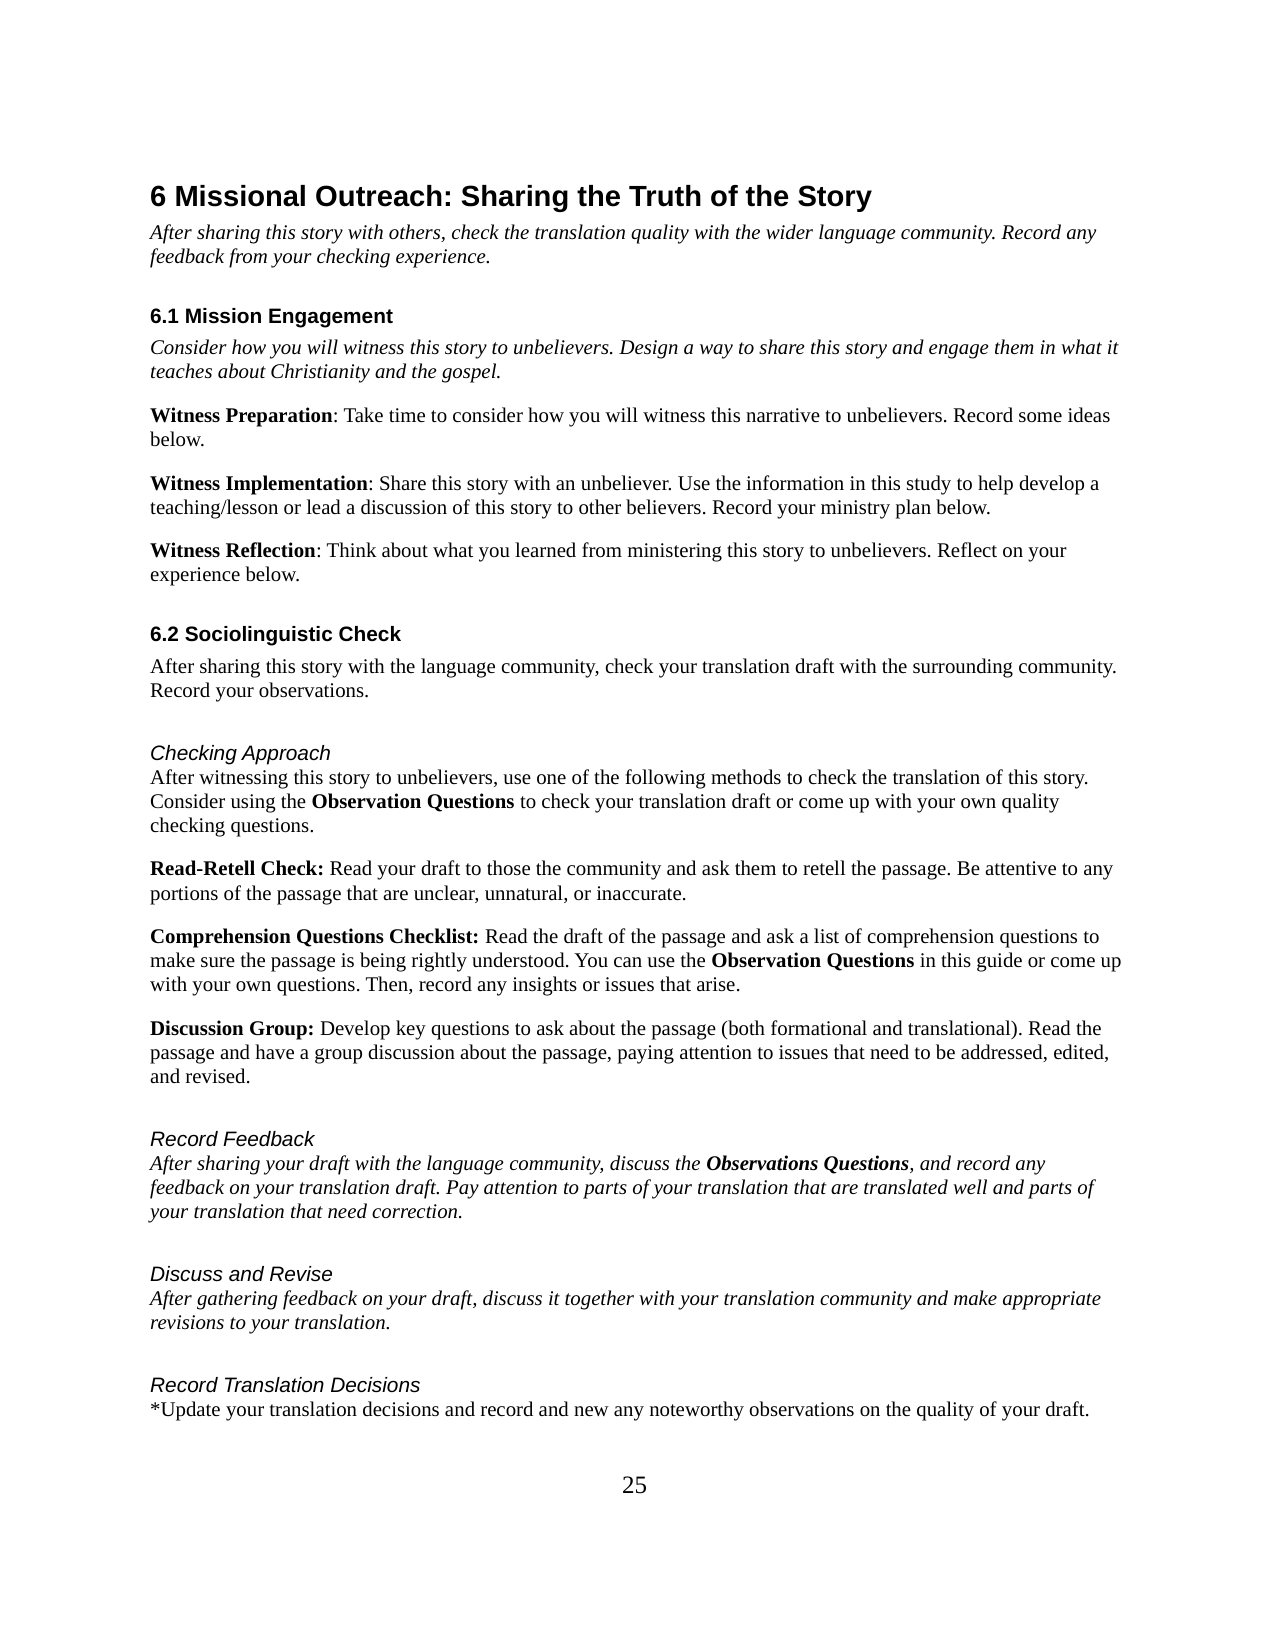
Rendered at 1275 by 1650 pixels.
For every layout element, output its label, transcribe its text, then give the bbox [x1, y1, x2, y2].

text After witnessing this story to unbelievers, use one of the following methods to check the translation of this story. Consider using the Observation Questions to check your translation draft or come up with your own quality checking questions. [150, 765, 1125, 837]
text Witness Preparation: Take time to consider how you will witness this narrative to unbelievers. Record some ideas below. [150, 403, 1125, 451]
text Read-Retell Check: Read your draft to those the community and ask them to retell the passage. Be attentive to any portions of the passage that are unclear, unnatural, or inaccurate. [150, 856, 1125, 904]
subtitle Record Translation Decisions [150, 1373, 1125, 1397]
text Witness Reflection: Think about what you learned from ministering this story to unbelievers. Reflect on your experience below. [150, 538, 1125, 586]
text *Update your translation decisions and record and new any noteworthy observations on the quality of your draft. [150, 1397, 1125, 1421]
text After sharing this story with the language community, check your translation draft with the surrounding community. Record your observations. [150, 654, 1125, 702]
text Comprehension Questions Checklist: Read the draft of the passage and ask a list of comprehension questions to make sure the passage is being rightly understood. You can use the Observation Questions in this guide or come up with your own questions. Then, record any insights or issues that arise. [150, 924, 1125, 996]
subtitle 6.1 Mission Engagement [150, 304, 1125, 328]
subtitle 6 Missional Outreach: Sharing the Truth of the Story [150, 179, 1125, 212]
text After sharing your draft with the language community, discuss the Observations Questions, and record any feedback on your translation draft. Pay attention to parts of your translation that are translated well and parts of your translation that need correction. [150, 1151, 1125, 1223]
subtitle 6.2 Sociolinguistic Check [150, 622, 1125, 646]
text Witness Implementation: Share this story with an unbeliever. Use the information in this study to help develop a teaching/lesson or lead a discussion of this story to other believers. Record your ministry plan below. [150, 471, 1125, 519]
subtitle Record Feedback [150, 1127, 1125, 1151]
text After gathering feedback on your draft, discuss it together with your translation community and make appropriate revisions to your translation. [150, 1286, 1125, 1334]
subtitle Checking Approach [150, 741, 1125, 765]
text Discussion Group: Develop key questions to ask about the passage (both formational and translational). Read the passage and have a group discussion about the passage, paying attention to issues that need to be addressed, edited, and revised. [150, 1016, 1125, 1088]
text Consider how you will witness this story to unbelievers. Design a way to share this story and engage them in what it teaches about Christianity and the gospel. [150, 335, 1125, 383]
text After sharing this story with others, check the translation quality with the wider language community. Record any feedback from your checking experience. [150, 220, 1125, 268]
subtitle Discuss and Revise [150, 1262, 1125, 1286]
